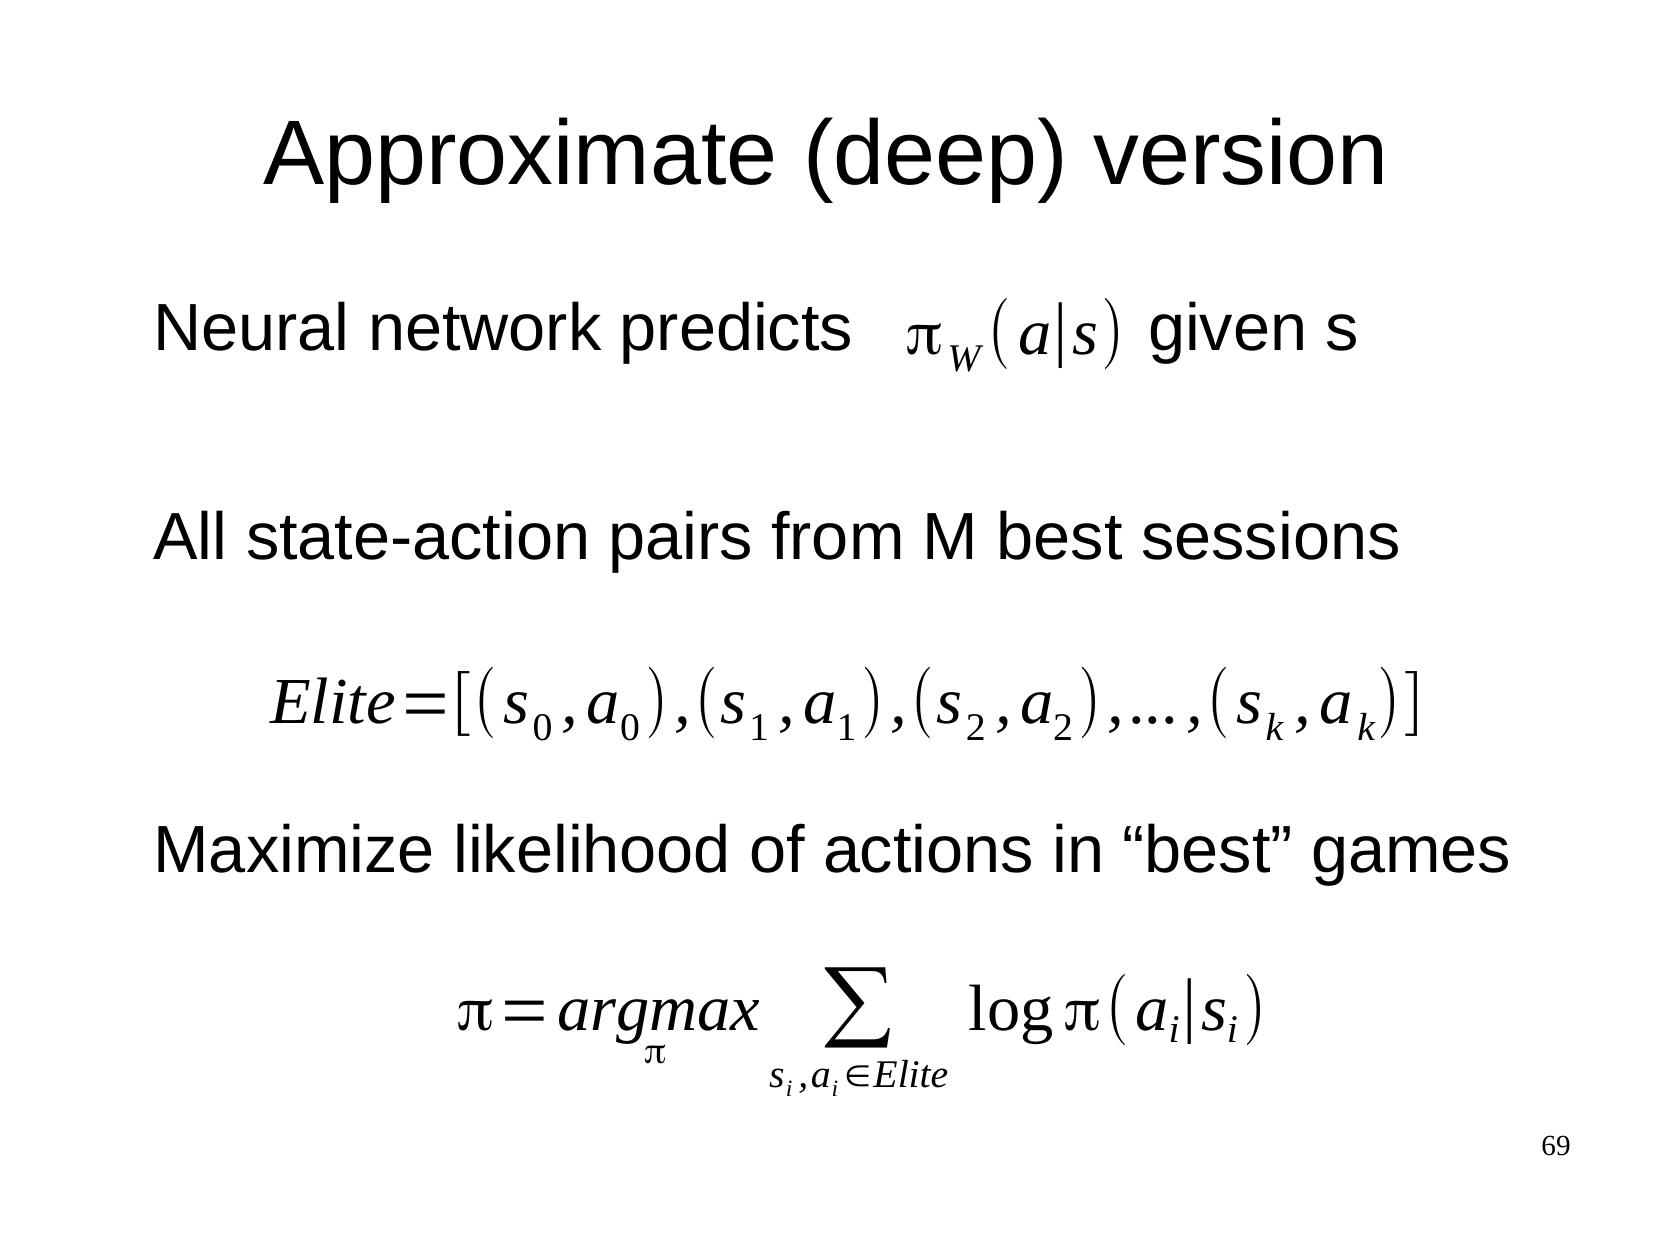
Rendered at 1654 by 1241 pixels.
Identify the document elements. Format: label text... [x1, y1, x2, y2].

chart [889, 293, 1139, 379]
chart [440, 961, 1282, 1102]
title Approximate (deep) version [82, 49, 1571, 257]
list Neural network predicts given s All state-action pairs from M best sessions Maximize likelihood of actions in “best” games [82, 290, 1571, 1010]
chart [249, 662, 1439, 747]
